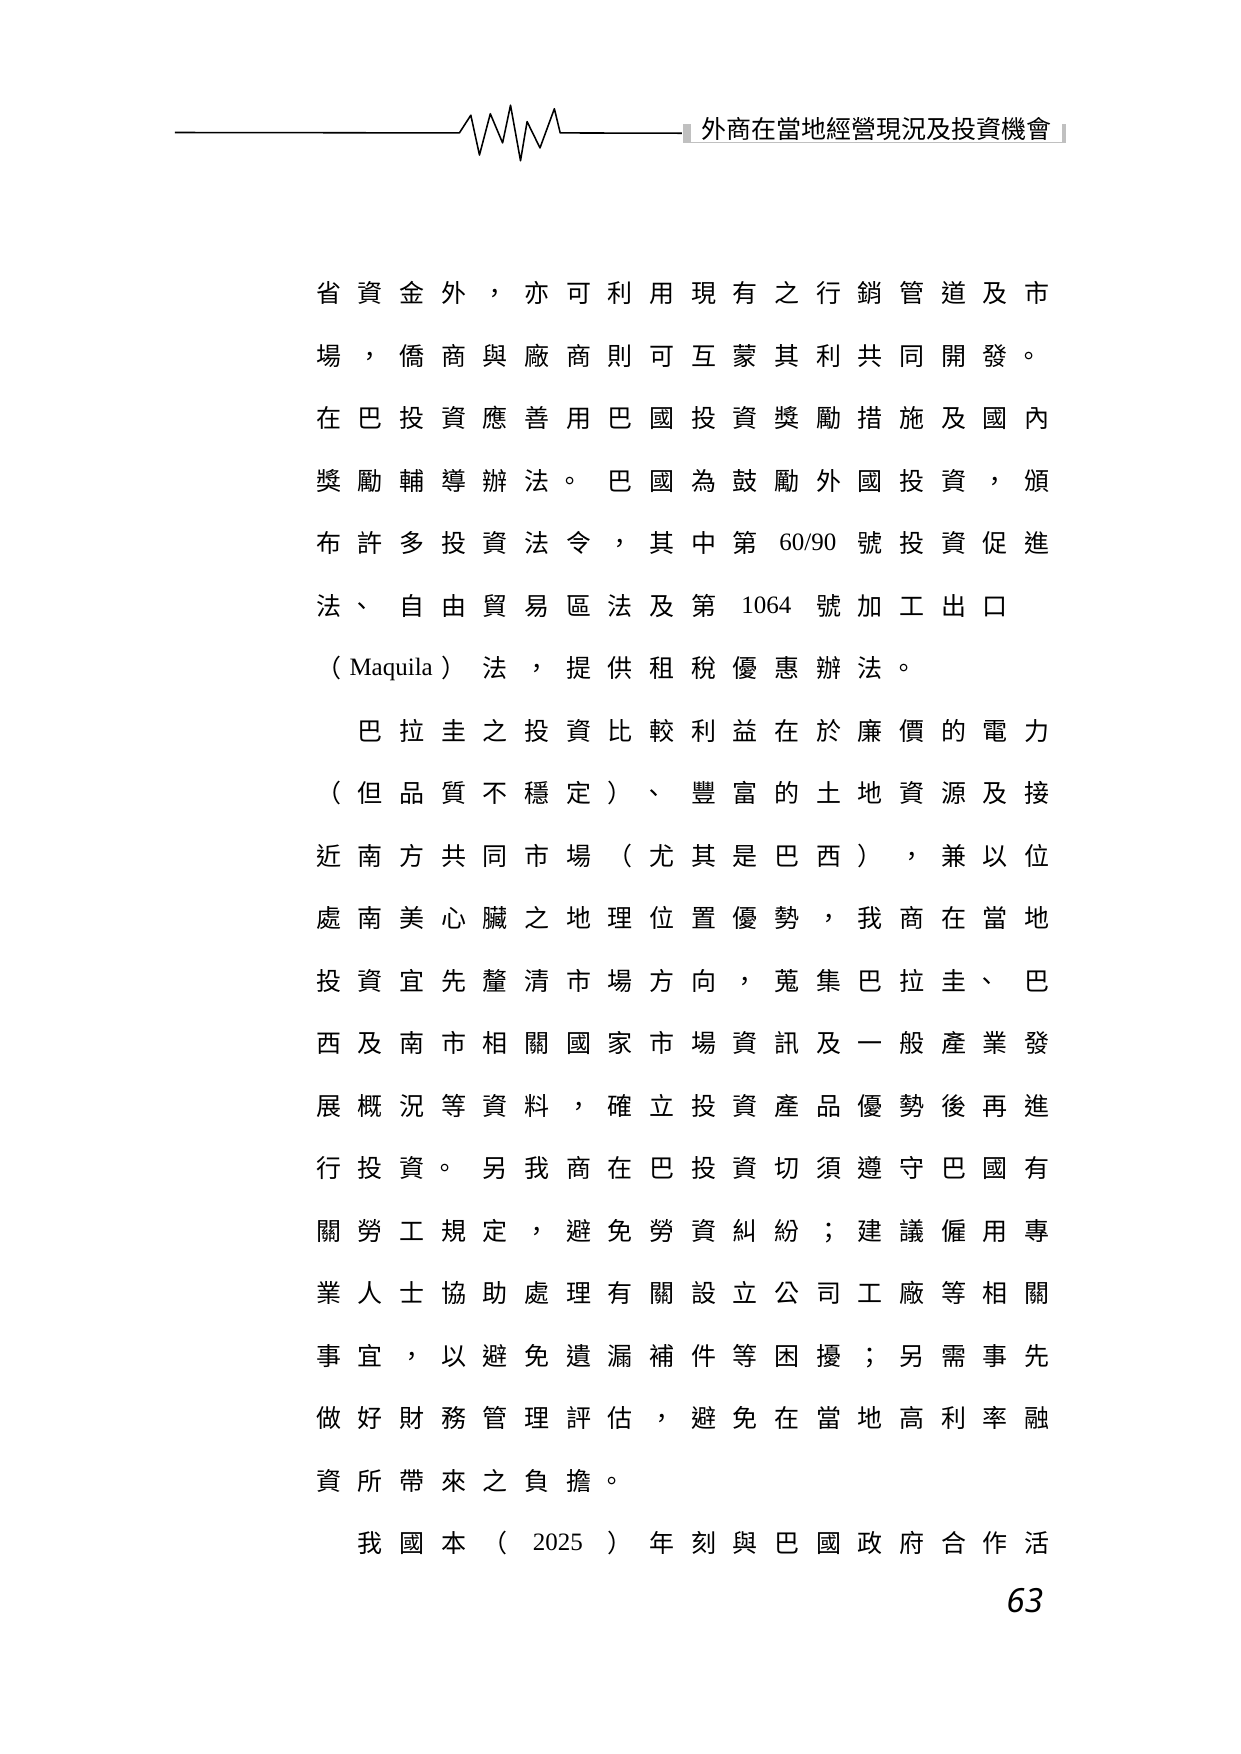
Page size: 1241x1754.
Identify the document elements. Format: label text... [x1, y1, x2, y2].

text 巴拉圭之投資比較利益在於廉價的電力（但品質不穩定）、豐富的土地資源及接近南方共同市場（尤其是巴西），兼以位處南美心臟之地理位置優勢，我商在當地投資宜先釐清市場方向，蒐集巴拉圭、巴西及南市相關國家市場資訊及一般產業發展概況等資料，確立投資產品優勢後再進行投資。另我商在巴投資切須遵守巴國有關勞工規定，避免勞資糾紛；建議僱用專業人士協助處理有關設立公司工廠等相關事宜，以避免遺漏補件等困擾；另需事先做好財務管理評估，避免在當地高利率融資所帶來之負擔。 [281, 688, 1058, 1500]
text 我國本（2025）年刻與巴國政府合作活 [281, 1500, 1058, 1563]
text 省資金外，亦可利用現有之行銷管道及市場，僑商與廠商則可互蒙其利共同開發。在巴投資應善用巴國投資獎勵措施及國內獎勵輔導辦法。巴國為鼓勵外國投資，頒布許多投資法令，其中第60/90號投資促進法、自由貿易區法及第1064號加工出口（Maquila）法，提供租稅優惠辦法。 [281, 250, 1058, 688]
